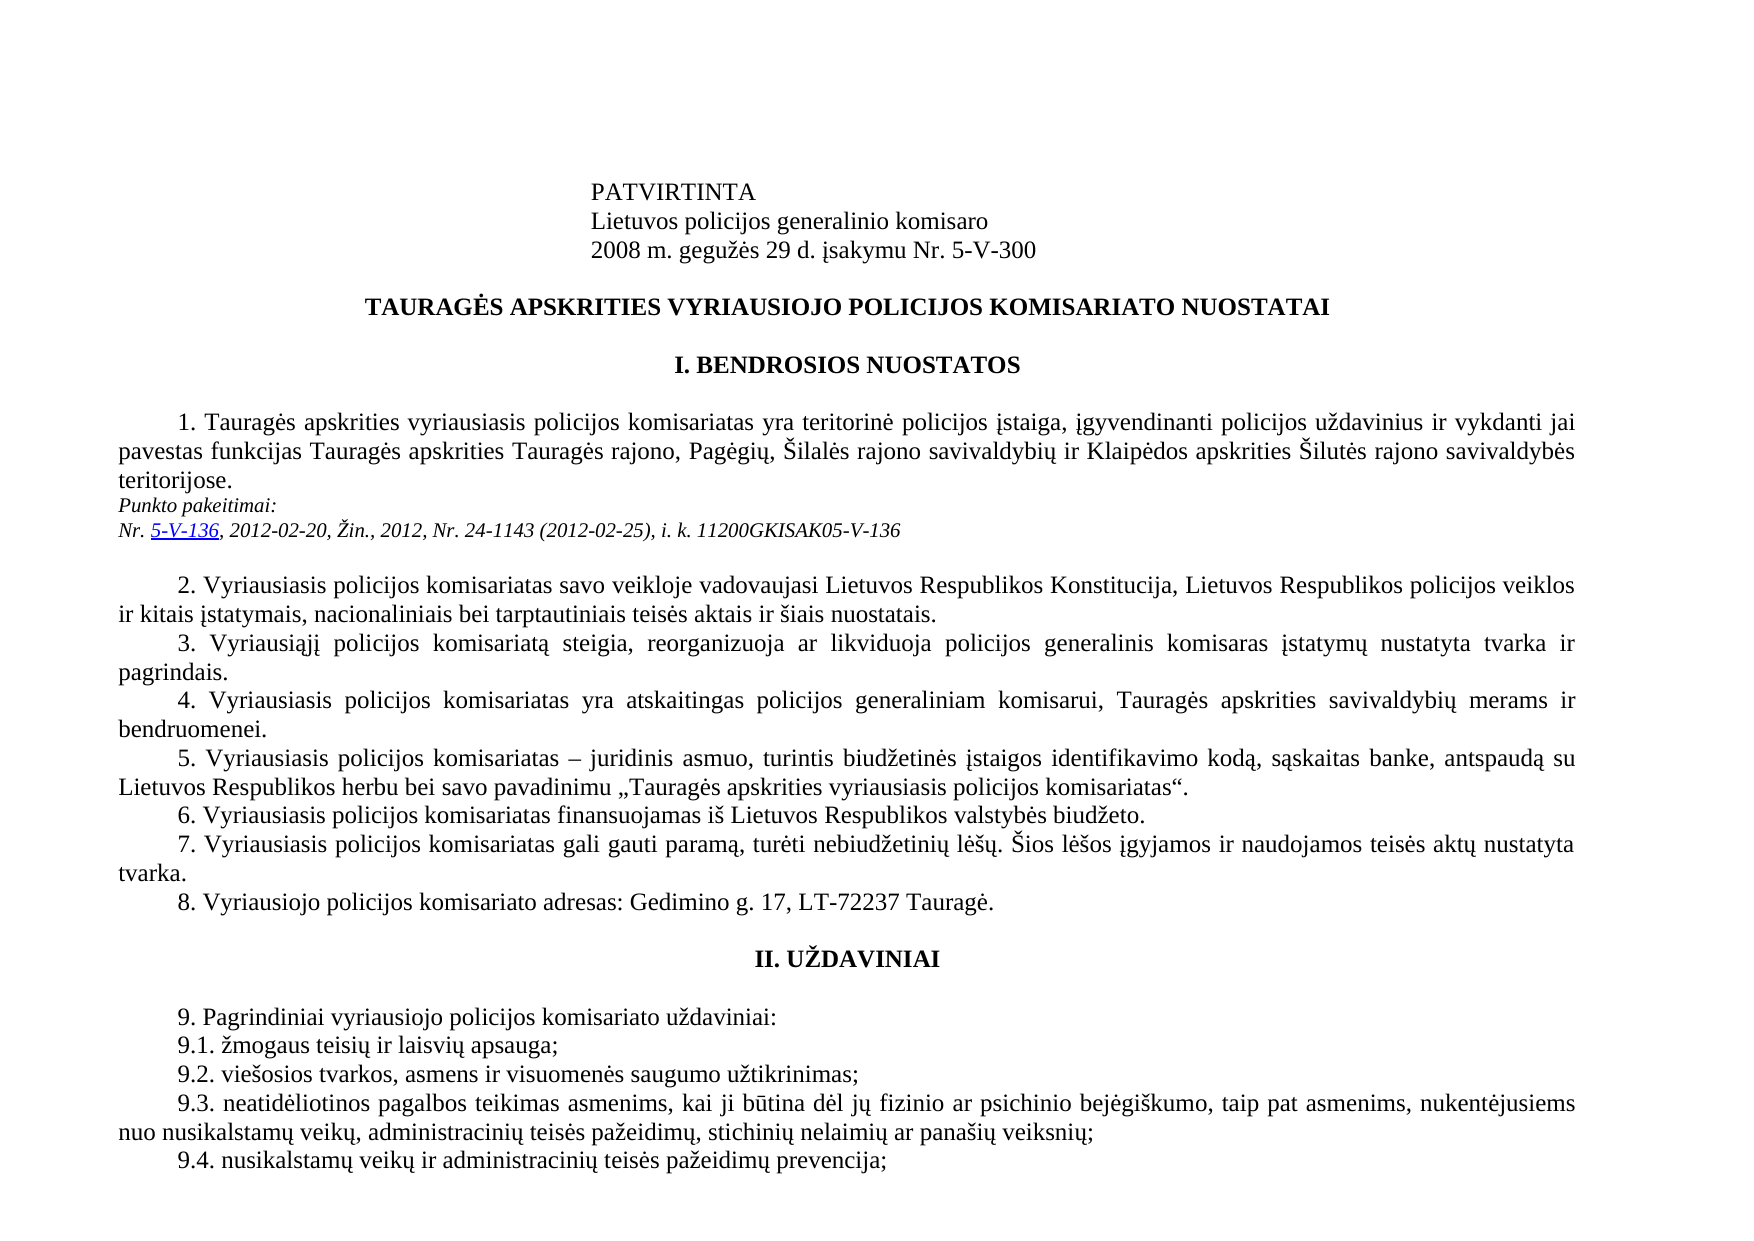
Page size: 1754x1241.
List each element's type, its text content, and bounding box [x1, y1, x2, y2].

text 9.1. žmogaus teisių ir laisvių apsauga; [118, 1030, 1577, 1059]
text PATVIRTINTA [591, 177, 1577, 206]
text Lietuvos policijos generalinio komisaro [591, 206, 1577, 235]
text 9.4. nusikalstamų veikų ir administracinių teisės pažeidimų prevencija; [118, 1145, 1577, 1174]
text II. UŽDAVINIAI [118, 944, 1577, 973]
text 7. Vyriausiasis policijos komisariatas gali gauti paramą, turėti nebiudžetinių lėšų. Šios lėšos įgyjamos ir naudojamos teisės aktų nustatyta tvarka. [118, 829, 1577, 887]
text 5. Vyriausiasis policijos komisariatas – juridinis asmuo, turintis biudžetinės įstaigos identifikavimo kodą, sąskaitas banke, antspaudą su Lietuvos Respublikos herbu bei savo pavadinimu „Tauragės apskrities vyriausiasis policijos komisariatas“. [118, 743, 1577, 800]
text 9.3. neatidėliotinos pagalbos teikimas asmenims, kai ji būtina dėl jų fizinio ar psichinio bejėgiškumo, taip pat asmenims, nukentėjusiems nuo nusikalstamų veikų, administracinių teisės pažeidimų, stichinių nelaimių ar panašių veiksnių; [118, 1088, 1577, 1145]
text 2. Vyriausiasis policijos komisariatas savo veikloje vadovaujasi Lietuvos Respublikos Konstitucija, Lietuvos Respublikos policijos veiklos ir kitais įstatymais, nacionaliniais bei tarptautiniais teisės aktais ir šiais nuostatais. [118, 570, 1577, 628]
text 8. Vyriausiojo policijos komisariato adresas: Gedimino g. 17, LT-72237 Tauragė. [118, 887, 1577, 915]
text 6. Vyriausiasis policijos komisariatas finansuojamas iš Lietuvos Respublikos valstybės biudžeto. [118, 800, 1577, 829]
text TAURAGĖS APSKRITIES VYRIAUSIOJO POLICIJOS KOMISARIATO NUOSTATAI [118, 292, 1577, 321]
text I. BENDROSIOS NUOSTATOS [118, 350, 1577, 378]
text 3. Vyriausiąjį policijos komisariatą steigia, reorganizuoja ar likviduoja policijos generalinis komisaras įstatymų nustatyta tvarka ir pagrindais. [118, 628, 1577, 685]
text 4. Vyriausiasis policijos komisariatas yra atskaitingas policijos generaliniam komisarui, Tauragės apskrities savivaldybių merams ir bendruomenei. [118, 685, 1577, 743]
text 1. Tauragės apskrities vyriausiasis policijos komisariatas yra teritorinė policijos įstaiga, įgyvendinanti policijos uždavinius ir vykdanti jai pavestas funkcijas Tauragės apskrities Tauragės rajono, Pagėgių, Šilalės rajono savivaldybių ir Klaipėdos apskrities Šilutės rajono savivaldybės teritorijose. [118, 407, 1577, 493]
text 2008 m. gegužės 29 d. įsakymu Nr. 5-V-300 [591, 235, 1577, 263]
text 9.2. viešosios tvarkos, asmens ir visuomenės saugumo užtikrinimas; [118, 1059, 1577, 1088]
text Punkto pakeitimai: [118, 493, 1577, 517]
text Nr. 5-V-136, 2012-02-20, Žin., 2012, Nr. 24-1143 (2012-02-25), i. k. 11200GKISAK05-V-136 [118, 517, 1577, 542]
text 9. Pagrindiniai vyriausiojo policijos komisariato uždaviniai: [118, 1002, 1577, 1030]
